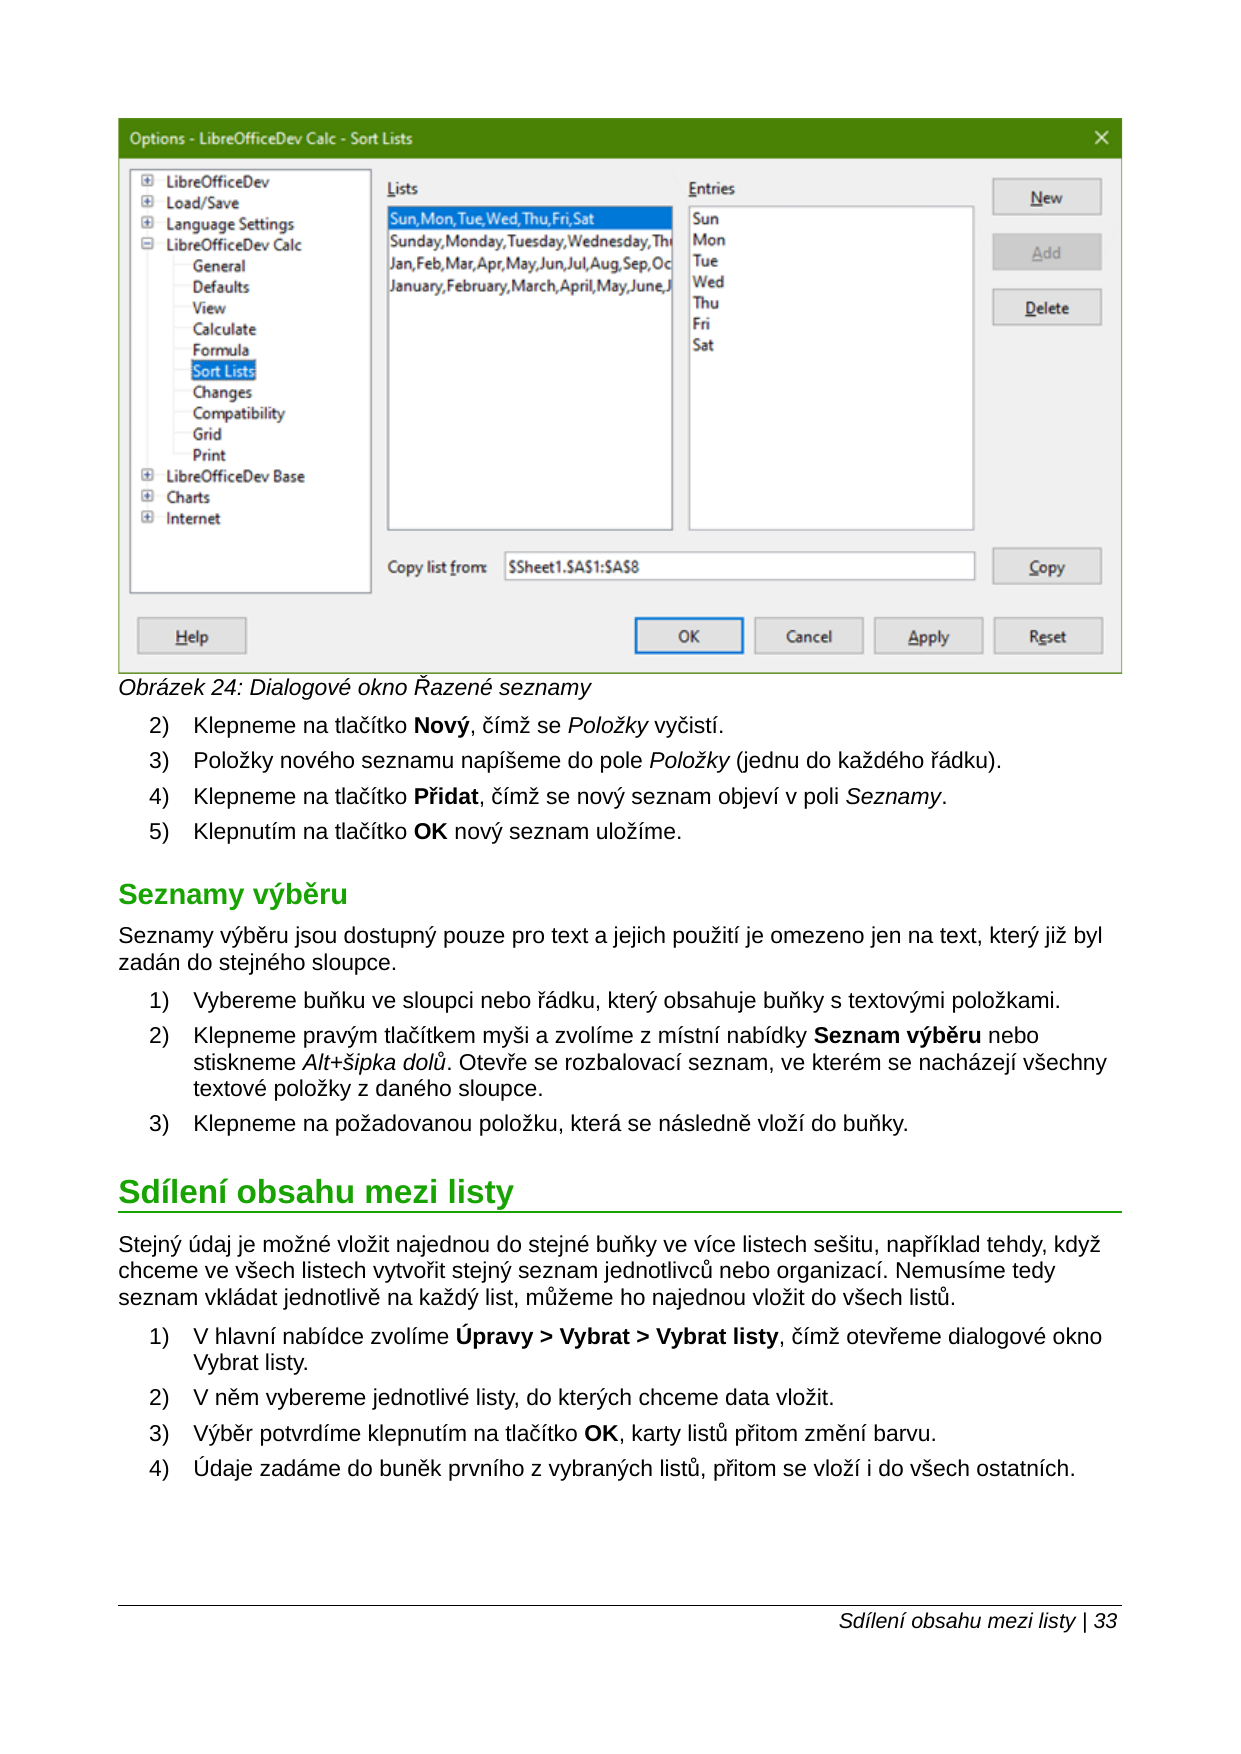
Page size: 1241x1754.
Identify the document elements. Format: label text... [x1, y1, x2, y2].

list Výběr potvrdíme klepnutím na tlačítko OK, karty listů přitom změní barvu. [169, 1419, 1122, 1446]
list Klepneme na tlačítko Nový, čímž se Položky vyčistí. [169, 712, 1122, 739]
list Klepneme na tlačítko Přidat, čímž se nový seznam objeví v poli Seznamy. [169, 783, 1122, 809]
text Obrázek 24: Dialogové okno Řazené seznamy [118, 674, 1122, 700]
subtitle Seznamy výběru [118, 877, 1122, 910]
picture [118, 118, 1123, 674]
list Údaje zadáme do buněk prvního z vybraných listů, přitom se vloží i do všech ostatních. [169, 1455, 1122, 1481]
list V něm vybereme jednotlivé listy, do kterých chceme data vložit. [169, 1384, 1122, 1411]
list Klepneme pravým tlačítkem myši a zvolíme z místní nabídky Seznam výběru nebo stiskneme Alt+šipka dolů. Otevře se rozbalovací seznam, ve kterém se nacházejí všechny textové položky z daného sloupce. [169, 1022, 1122, 1102]
text Seznamy výběru jsou dostupný pouze pro text a jejich použití je omezeno jen na text, který již byl zadán do stejného sloupce. [118, 922, 1122, 975]
subtitle Sdílení obsahu mezi listy [118, 1173, 1122, 1211]
list Vybereme buňku ve sloupci nebo řádku, který obsahuje buňky s textovými položkami. [169, 987, 1122, 1014]
list Položky nového seznamu napíšeme do pole Položky (jednu do každého řádku). [169, 747, 1122, 774]
text Stejný údaj je možné vložit najednou do stejné buňky ve více listech sešitu, například tehdy, když chceme ve všech listech vytvořit stejný seznam jednotlivců nebo organizací. Nemusíme tedy seznam vkládat jednotlivě na každý list, můžeme ho najednou vložit do všech listů. [118, 1231, 1122, 1310]
list Klepneme na požadovanou položku, která se následně vloží do buňky. [169, 1110, 1122, 1137]
list Klepnutím na tlačítko OK nový seznam uložíme. [169, 818, 1122, 844]
list V hlavní nabídce zvolíme Úpravy > Vybrat > Vybrat listy, čímž otevřeme dialogové okno Vybrat listy. [169, 1323, 1122, 1375]
